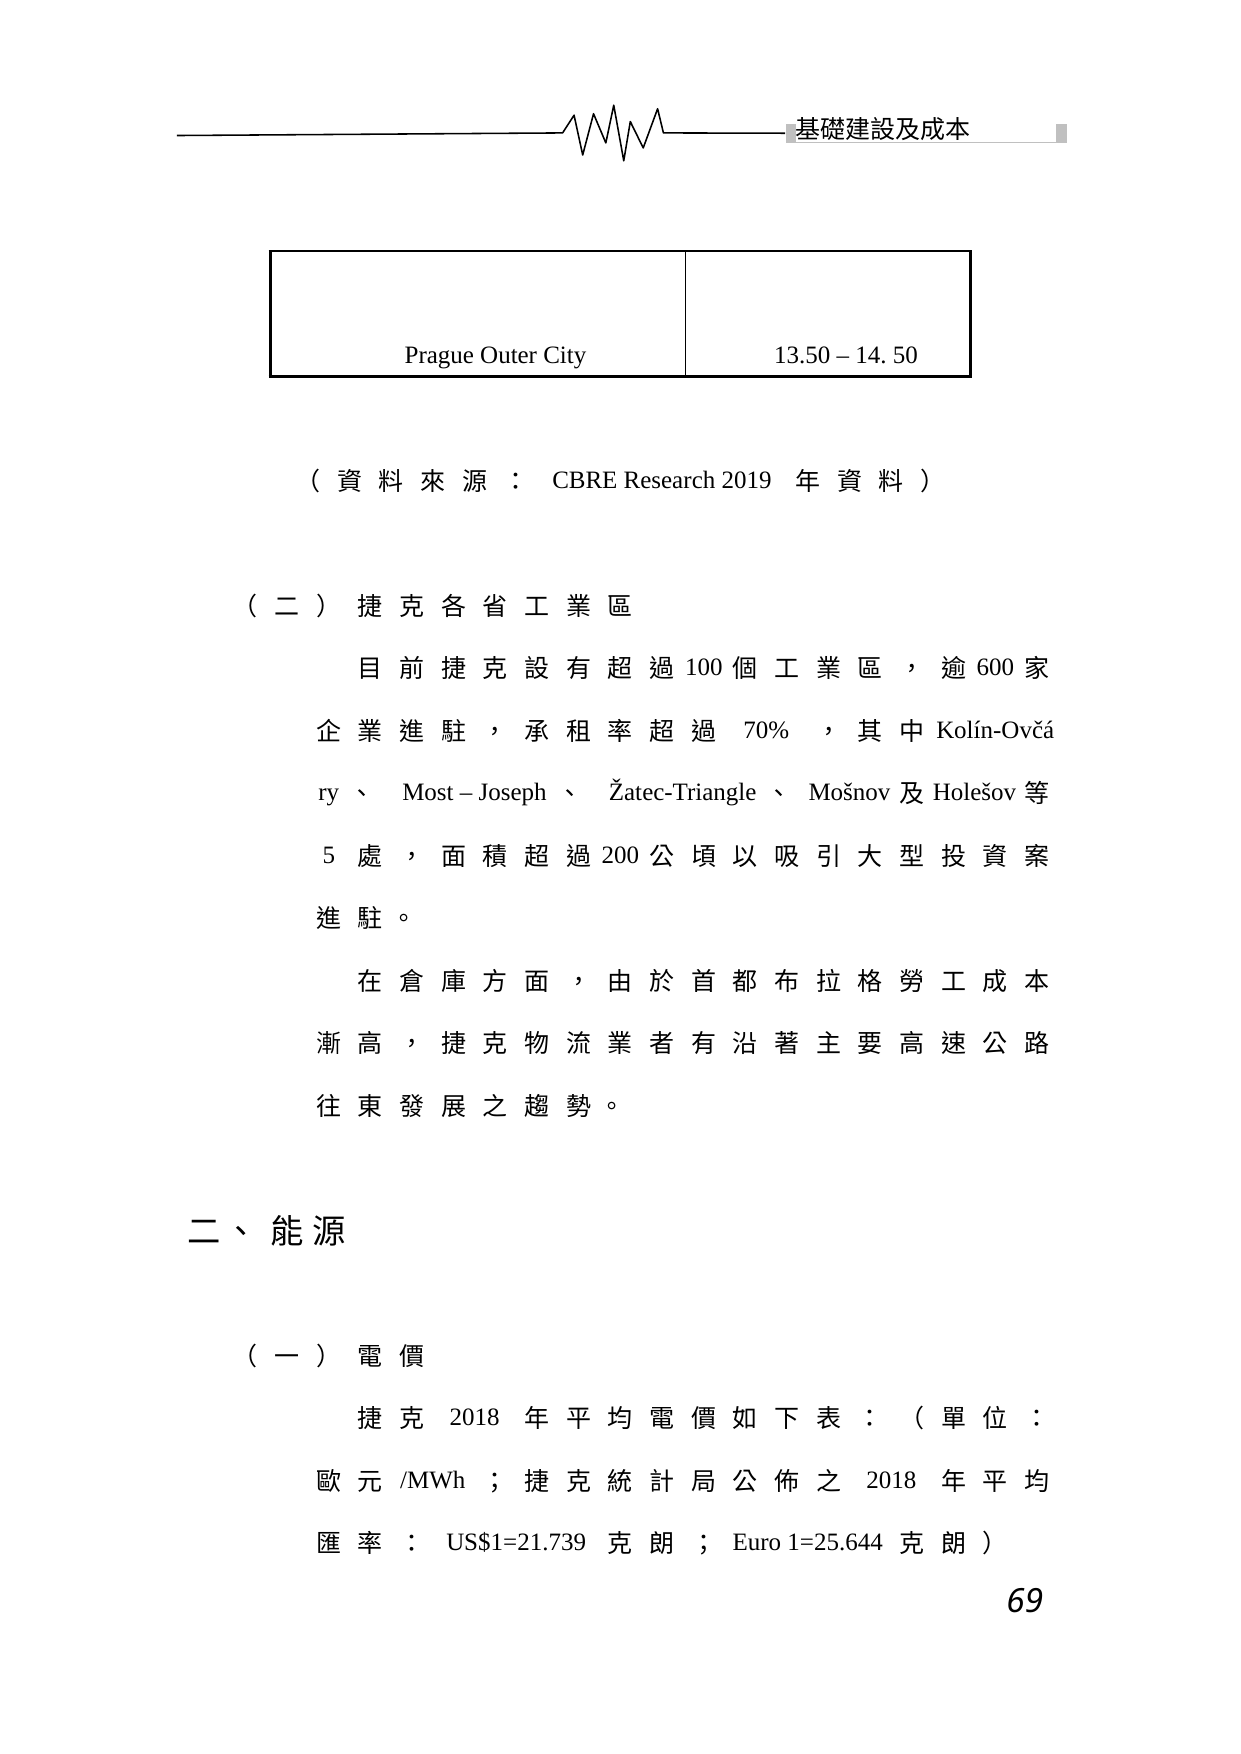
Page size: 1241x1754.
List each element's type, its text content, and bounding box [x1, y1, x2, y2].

table_cell Prague Outer City [272, 252, 685, 375]
text 二、能源 [183, 1188, 1058, 1250]
text （資料來源：CBRE Research 2019年資料） [183, 438, 1058, 500]
text 捷克2018年平均電價如下表：（單位：歐元/MWh；捷克統計局公佈之2018年平均匯率：US$1=21.739克朗；Euro 1=25.644克朗） [281, 1375, 1058, 1563]
text （一）電價 [207, 1313, 1058, 1375]
text （二）捷克各省工業區 [207, 563, 1058, 625]
text 目前捷克設有超過100個工業區，逾600家企業進駐，承租率超過70%，其中Kolín-Ovčáry、Most – Joseph、Žatec-Triangle、Mošnov及Holešov等5處，面積超過200公頃以吸引大型投資案進駐。 [281, 625, 1058, 938]
table_cell 13.50 – 14. 50 [686, 252, 969, 375]
text 在倉庫方面，由於首都布拉格勞工成本漸高，捷克物流業者有沿著主要高速公路往東發展之趨勢。 [281, 938, 1058, 1125]
